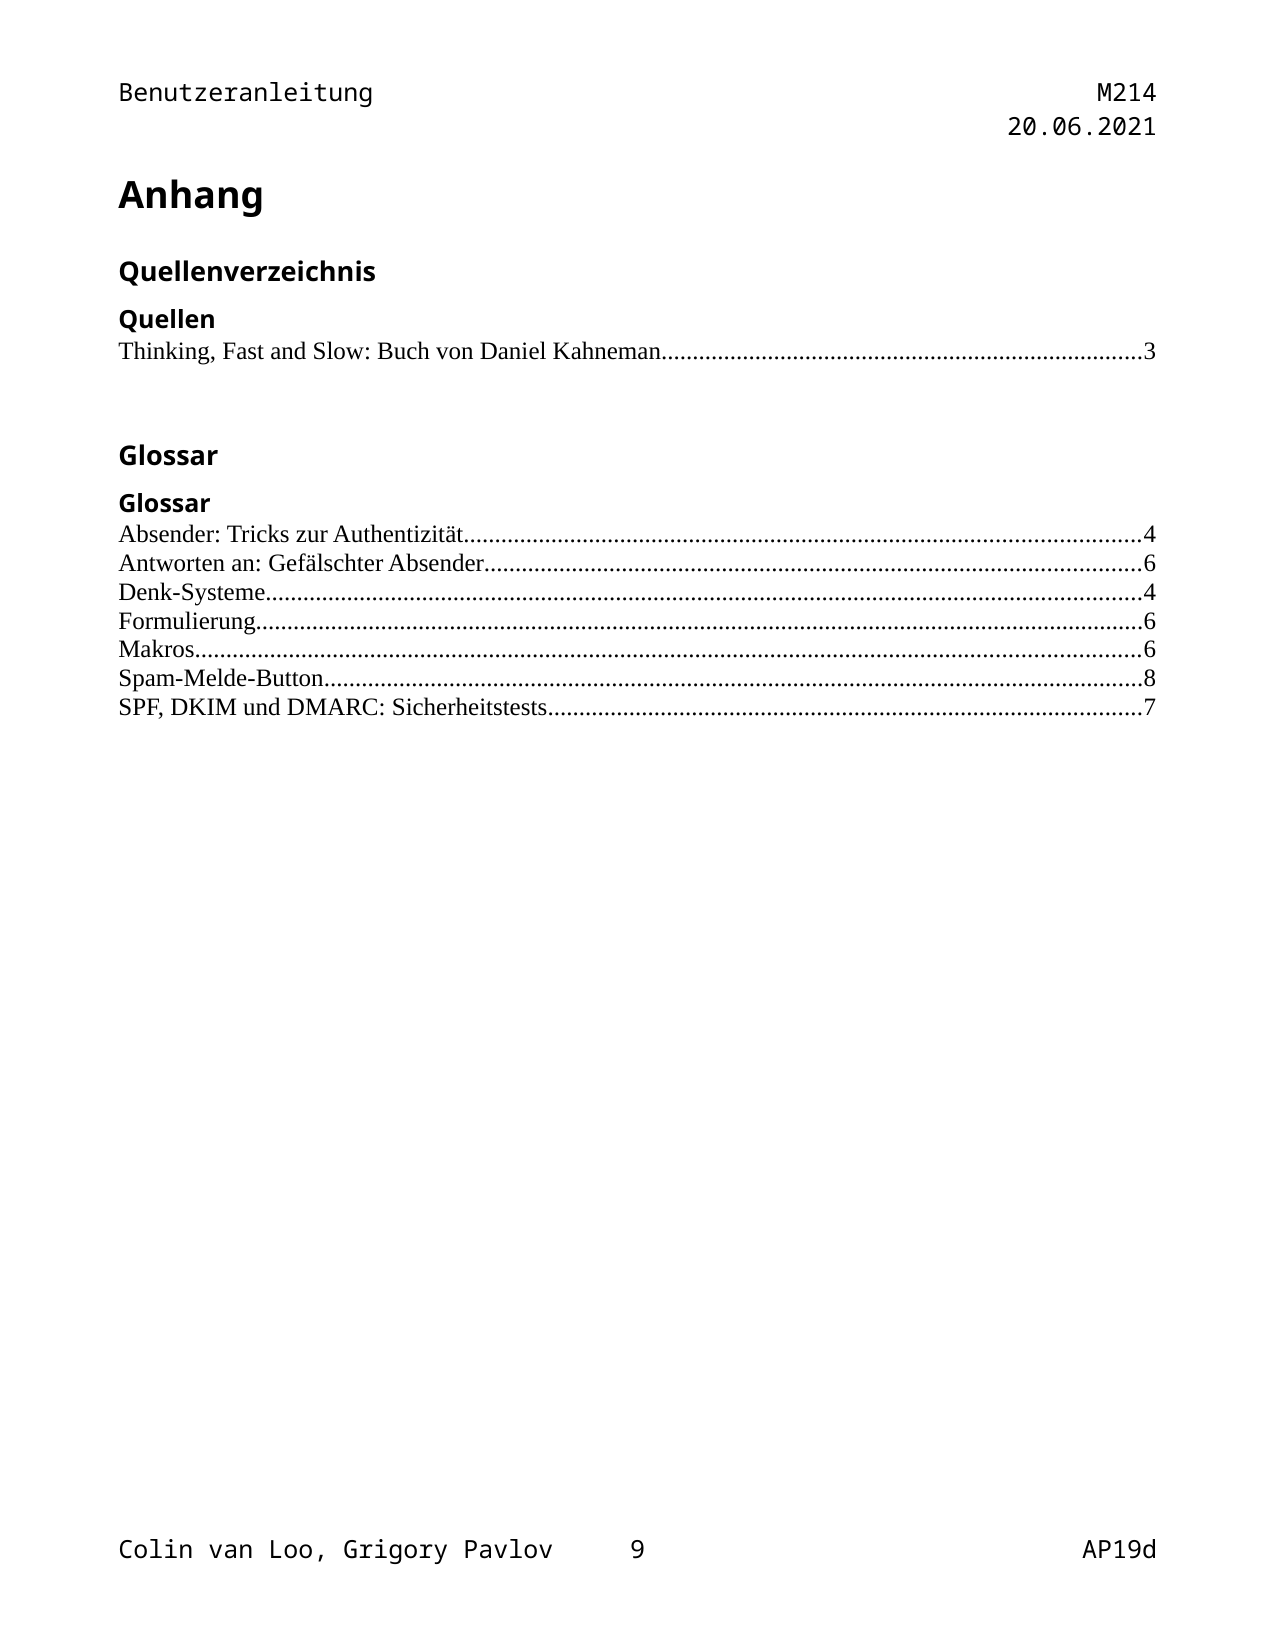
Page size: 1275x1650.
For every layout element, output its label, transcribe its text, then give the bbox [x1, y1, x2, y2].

text Absender: Tricks zur Authentizität 4 [118, 519, 1157, 548]
text Antworten an: Gefälschter Absender 6 [118, 548, 1157, 577]
text Thinking, Fast and Slow: Buch von Daniel Kahneman 3 [118, 336, 1157, 365]
subtitle Quellenverzeichnis [118, 252, 1157, 289]
text SPF, DKIM und DMARC: Sicherheitstests 7 [118, 692, 1157, 721]
text Spam-Melde-Button 8 [118, 663, 1157, 692]
subtitle Glossar [118, 485, 1157, 519]
text Makros 6 [118, 634, 1157, 663]
subtitle Anhang [118, 168, 1157, 219]
text Formulierung 6 [118, 606, 1157, 634]
subtitle Quellen [118, 302, 1157, 336]
text Denk-Systeme 4 [118, 577, 1157, 606]
subtitle Glossar [118, 436, 1157, 473]
